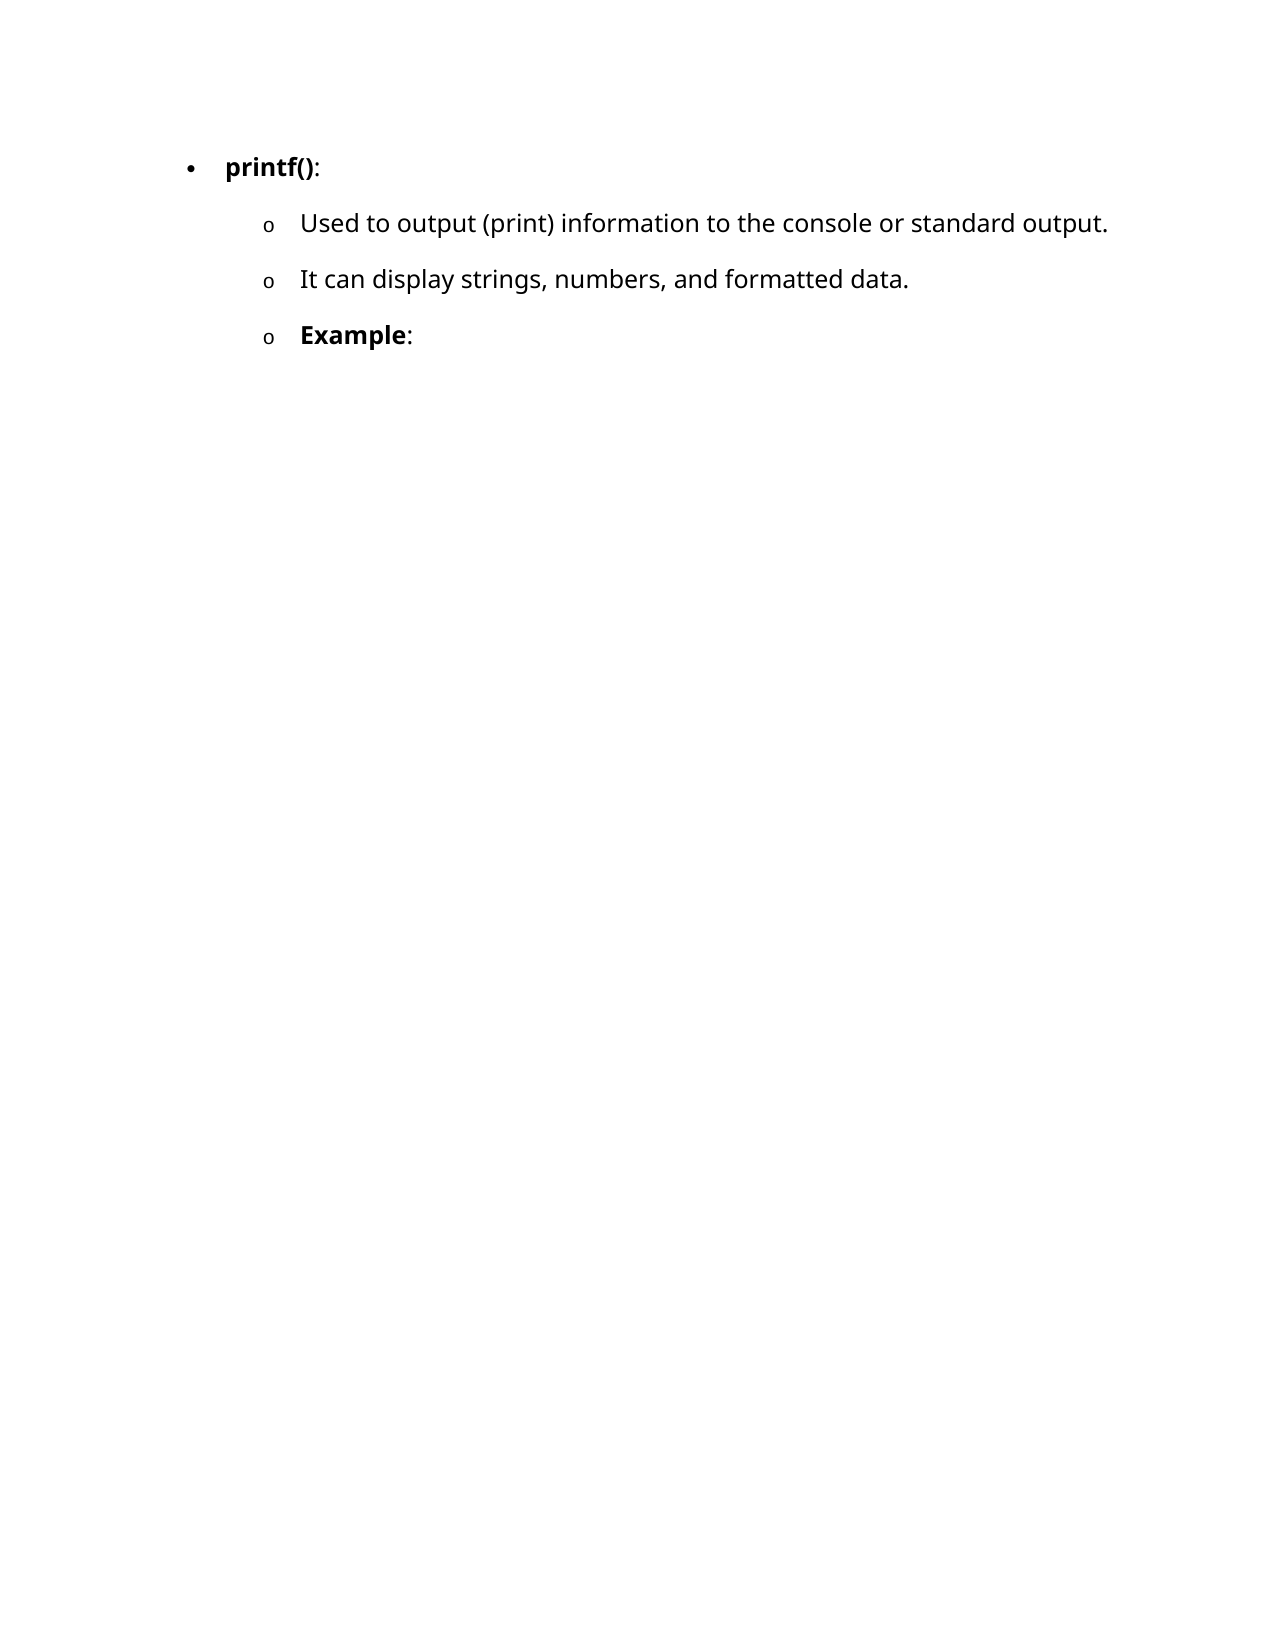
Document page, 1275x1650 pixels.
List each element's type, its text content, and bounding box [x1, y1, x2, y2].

list It can display strings, numbers, and formatted data. [262, 262, 1125, 296]
list printf(): [187, 150, 1125, 184]
list Example: [262, 317, 1125, 352]
list Used to output (print) information to the console or standard output. [262, 206, 1125, 240]
